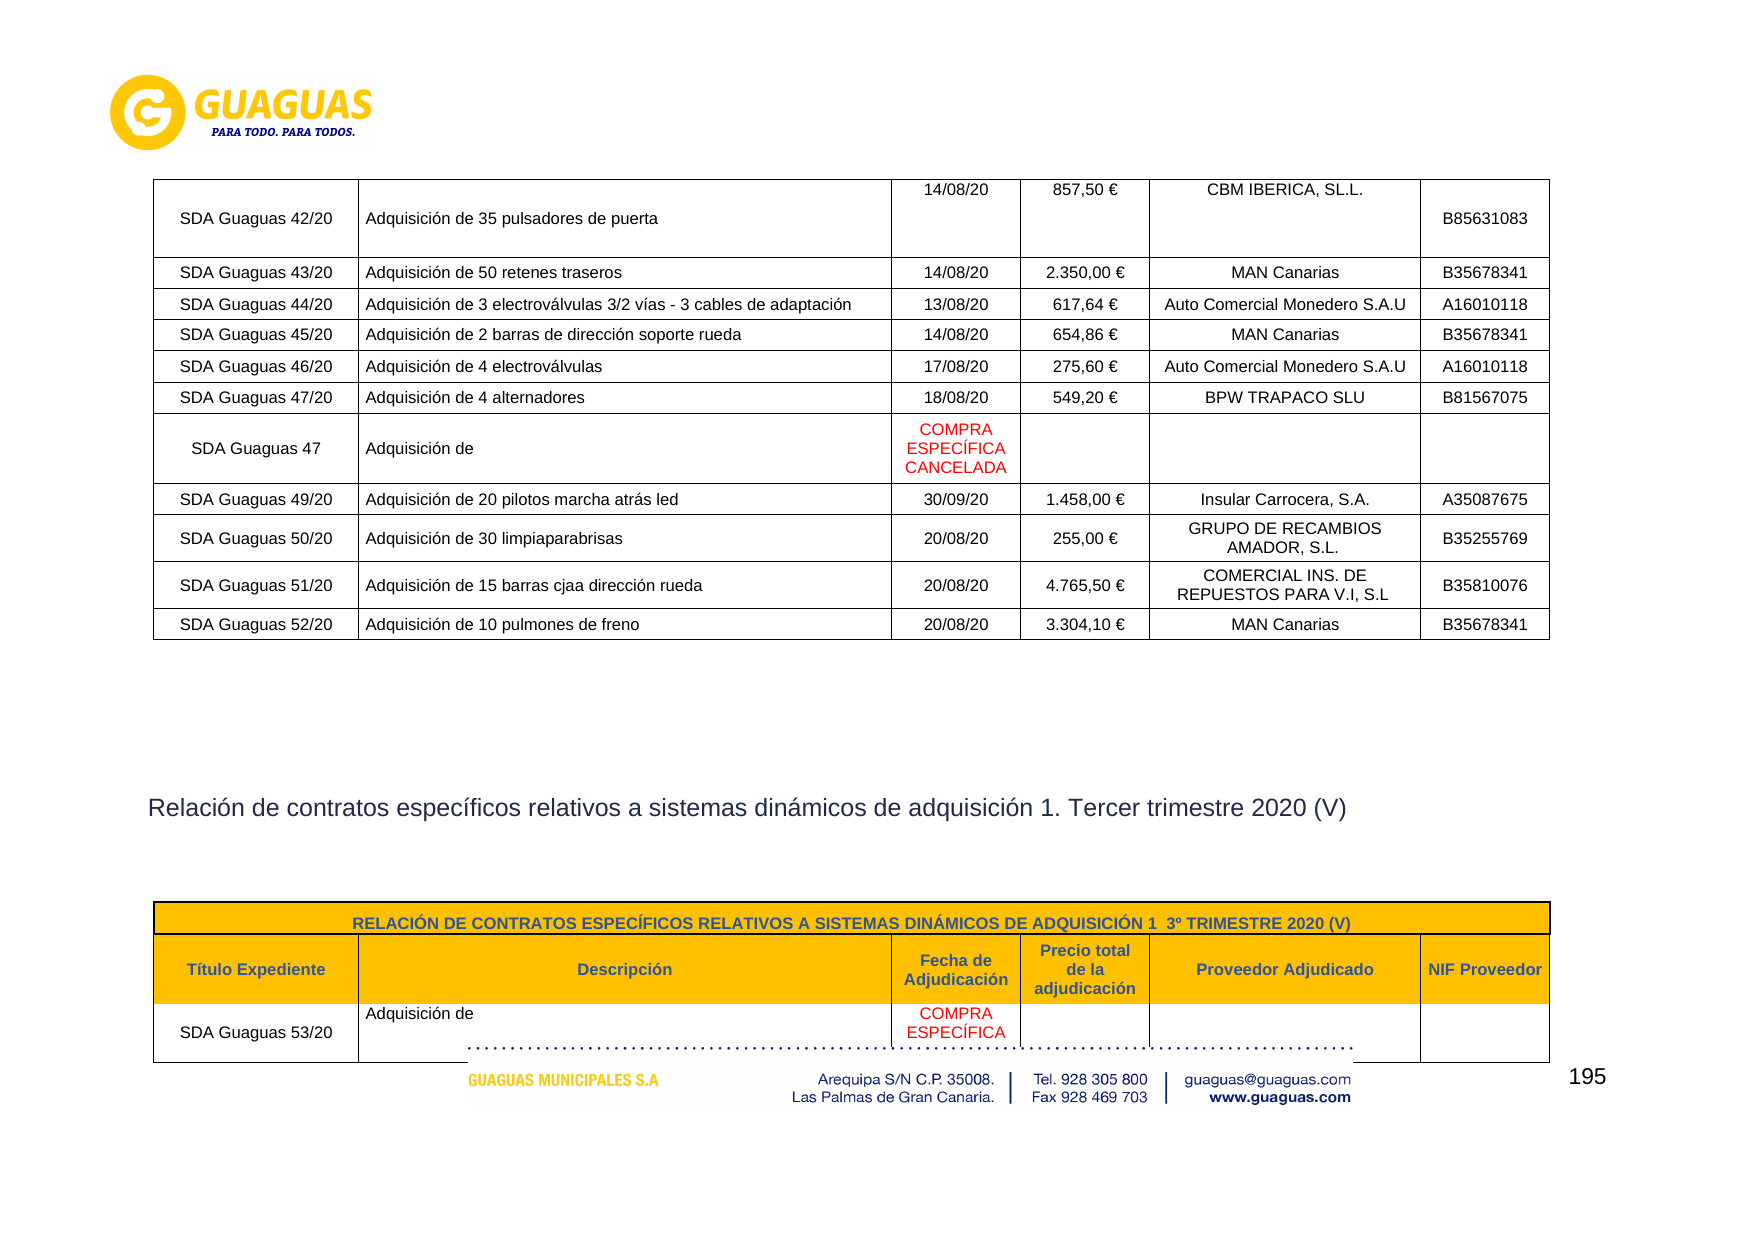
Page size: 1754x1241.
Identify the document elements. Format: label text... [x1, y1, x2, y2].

table_cell Título Expediente [154, 935, 358, 1004]
table_cell 2.350,00 € [1021, 258, 1149, 288]
table_cell 4.765,50 € [1021, 562, 1149, 608]
table_cell SDA Guaguas 50/20 [154, 515, 358, 561]
table_cell SDA Guaguas 53/20 [154, 1004, 358, 1062]
table_cell Adquisición de 30 limpiaparabrisas [359, 515, 891, 561]
table_cell Adquisición de 4 electroválvulas [359, 351, 891, 382]
table_cell B35255769 [1421, 515, 1549, 561]
table_cell COMPRA ESPECÍFICA CANCELADA [892, 414, 1020, 483]
table_cell 14/08/20 [892, 320, 1020, 350]
table_cell 1.458,00 € [1021, 484, 1149, 514]
table_cell [1021, 414, 1149, 483]
table_cell Adquisición de 20 pilotos marcha atrás led [359, 484, 891, 514]
table_cell B35810076 [1421, 562, 1549, 608]
table_cell Adquisición de [359, 414, 891, 483]
table_cell NIF Proveedor [1421, 935, 1549, 1004]
table_cell SDA Guaguas 52/20 [154, 609, 358, 639]
table_cell SDA Guaguas 47/20 [154, 383, 358, 413]
table_cell Adquisición de 50 retenes traseros [359, 258, 891, 288]
table_cell SDA Guaguas 43/20 [154, 258, 358, 288]
table_cell Descripción [359, 935, 891, 1004]
table_cell Adquisición de 10 pulmones de freno [359, 609, 891, 639]
table_cell [1150, 414, 1420, 483]
table_cell A16010118 [1421, 289, 1549, 319]
text Relación de contratos específicos relativos a sistemas dinámicos de adquisición 1. Tercer trimestre 2020 (V) [148, 792, 1606, 821]
table_cell B35678341 [1421, 609, 1549, 639]
table_cell A16010118 [1421, 351, 1549, 382]
table_cell 18/08/20 [892, 383, 1020, 413]
table_cell MAN Canarias [1150, 320, 1420, 350]
table_cell Adquisición de 2 barras de dirección soporte rueda [359, 320, 891, 350]
table_cell B81567075 [1421, 383, 1549, 413]
table_cell Insular Carrocera, S.A. [1150, 484, 1420, 514]
table_cell 13/08/20 [892, 289, 1020, 319]
table_cell 20/08/20 [892, 515, 1020, 561]
table_cell 20/08/20 [892, 609, 1020, 639]
table_cell 654,86 € [1021, 320, 1149, 350]
table_cell COMPRA ESPECÍFICA [892, 1004, 1020, 1047]
table_cell B85631083 [1421, 180, 1549, 257]
table_cell Auto Comercial Monedero S.A.U [1150, 351, 1420, 382]
table_cell SDA Guaguas 45/20 [154, 320, 358, 350]
table_cell [1021, 1004, 1149, 1047]
table_cell 14/08/20 [892, 180, 1020, 257]
table_cell BPW TRAPACO SLU [1150, 383, 1420, 413]
table_cell SDA Guaguas 46/20 [154, 351, 358, 382]
table_cell 857,50 € [1021, 180, 1149, 257]
table_cell [1421, 1004, 1549, 1062]
table_cell Adquisición de 3 electroválvulas 3/2 vías - 3 cables de adaptación [359, 289, 891, 319]
table_header RELACIÓN DE CONTRATOS ESPECÍFICOS RELATIVOS A SISTEMAS DINÁMICOS DE ADQUISICIÓN 1 3º TRIMESTRE 2020 (V) [155, 903, 1549, 933]
table_cell Adquisición de [359, 1004, 891, 1062]
table_cell 549,20 € [1021, 383, 1149, 413]
table_cell 275,60 € [1021, 351, 1149, 382]
table_cell CBM IBERICA, SL.L. [1150, 180, 1420, 257]
table_cell MAN Canarias [1150, 258, 1420, 288]
table_cell 3.304,10 € [1021, 609, 1149, 639]
table_cell 17/08/20 [892, 351, 1020, 382]
table_cell Adquisición de 15 barras cjaa dirección rueda [359, 562, 891, 608]
table_cell 617,64 € [1021, 289, 1149, 319]
table_cell SDA Guaguas 51/20 [154, 562, 358, 608]
table_cell [1421, 414, 1549, 483]
table_cell 255,00 € [1021, 515, 1149, 561]
table_cell Auto Comercial Monedero S.A.U [1150, 289, 1420, 319]
table_cell 30/09/20 [892, 484, 1020, 514]
table_cell MAN Canarias [1150, 609, 1420, 639]
table_cell 14/08/20 [892, 258, 1020, 288]
table_cell SDA Guaguas 42/20 [154, 180, 358, 257]
table_cell GRUPO DE RECAMBIOS AMADOR, S.L. [1150, 515, 1420, 561]
table_cell Proveedor Adjudicado [1150, 935, 1420, 1004]
table_cell Adquisición de 35 pulsadores de puerta [359, 180, 891, 257]
table_cell COMERCIAL INS. DE REPUESTOS PARA V.I, S.L [1150, 562, 1420, 608]
table_cell SDA Guaguas 49/20 [154, 484, 358, 514]
table_cell B35678341 [1421, 258, 1549, 288]
table_cell [1150, 1004, 1420, 1062]
table_cell SDA Guaguas 47 [154, 414, 358, 483]
table_cell SDA Guaguas 44/20 [154, 289, 358, 319]
table_cell 20/08/20 [892, 562, 1020, 608]
table_cell B35678341 [1421, 320, 1549, 350]
table_cell Adquisición de 4 alternadores [359, 383, 891, 413]
table_cell Precio total de la adjudicación [1021, 935, 1149, 1004]
table_cell A35087675 [1421, 484, 1549, 514]
table_cell Fecha de Adjudicación [892, 935, 1020, 1004]
